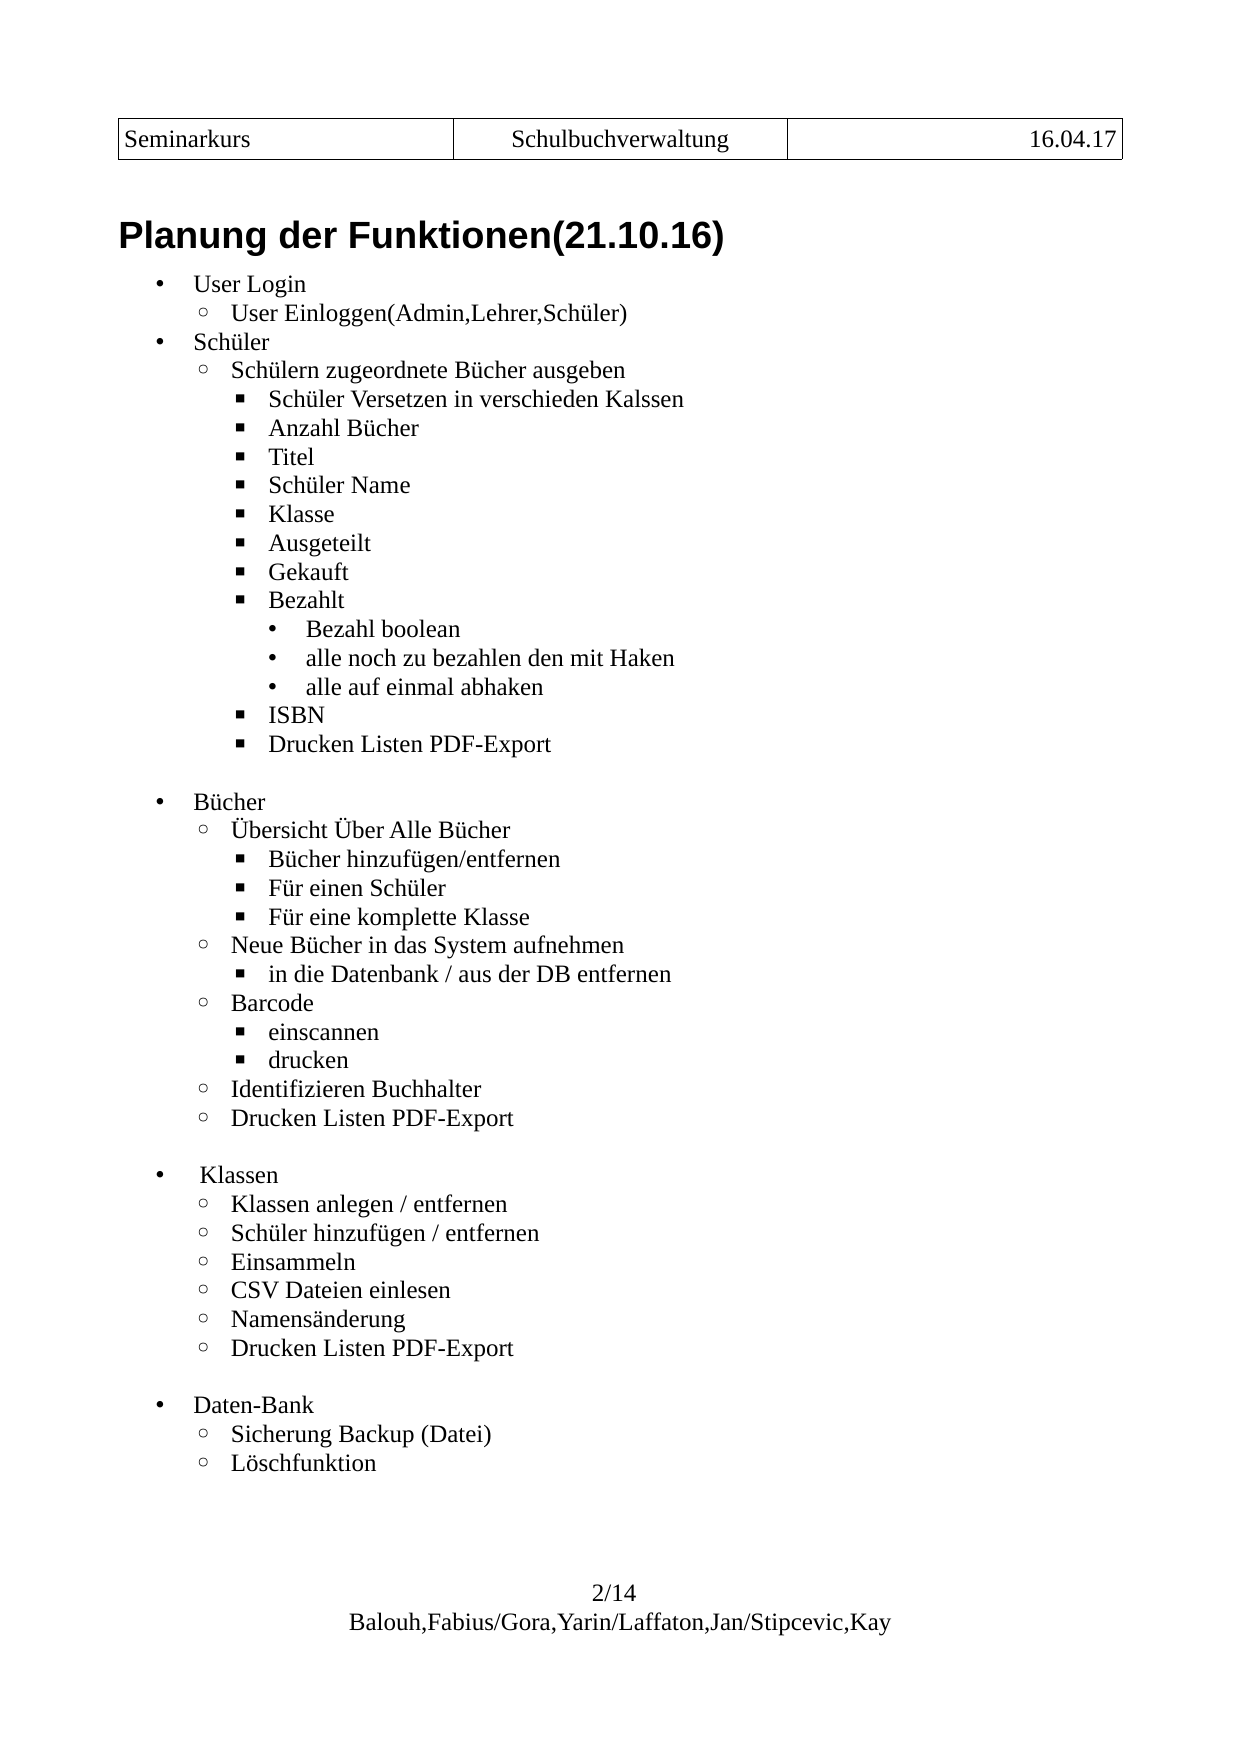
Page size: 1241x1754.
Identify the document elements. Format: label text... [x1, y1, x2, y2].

list Drucken Listen PDF-Export [231, 729, 1122, 758]
list Sicherung Backup (Datei) [193, 1419, 1122, 1448]
list Daten-Bank [156, 1390, 1122, 1419]
list Einsammeln [193, 1247, 1122, 1275]
list Schüler Name [231, 470, 1122, 499]
list Bücher hinzufügen/entfernen [231, 844, 1122, 873]
list Barcode [193, 988, 1122, 1017]
list Drucken Listen PDF-Export [193, 1103, 1122, 1132]
list alle noch zu bezahlen den mit Haken [268, 643, 1122, 672]
list Bezahlt [231, 585, 1122, 614]
list drucken [231, 1045, 1122, 1074]
list Identifizieren Buchhalter [193, 1074, 1122, 1103]
subtitle Planung der Funktionen(21.10.16) [118, 213, 1122, 257]
list in die Datenbank / aus der DB entfernen [231, 959, 1122, 988]
list Schüler [156, 327, 1122, 355]
list Namensänderung [193, 1304, 1122, 1333]
list Drucken Listen PDF-Export [193, 1333, 1122, 1362]
list einscannen [231, 1017, 1122, 1045]
list User Login [156, 269, 1122, 298]
list Für eine komplette Klasse [231, 902, 1122, 930]
list Für einen Schüler [231, 873, 1122, 902]
list Schüler Versetzen in verschieden Kalssen [231, 384, 1122, 413]
list Übersicht Über Alle Bücher [193, 815, 1122, 844]
list Titel [231, 442, 1122, 470]
list ISBN [231, 700, 1122, 729]
list Schülern zugeordnete Bücher ausgeben [193, 355, 1122, 384]
list Klassen anlegen / entfernen [193, 1189, 1122, 1218]
list Klassen [156, 1160, 1122, 1189]
list Schüler hinzufügen / entfernen [193, 1218, 1122, 1247]
list Klasse [231, 499, 1122, 528]
list Löschfunktion [193, 1448, 1122, 1477]
list User Einloggen(Admin,Lehrer,Schüler) [193, 298, 1122, 327]
list Gekauft [231, 557, 1122, 585]
list alle auf einmal abhaken [268, 672, 1122, 700]
list Anzahl Bücher [231, 413, 1122, 442]
list Bücher [156, 787, 1122, 815]
list Neue Bücher in das System aufnehmen [193, 930, 1122, 959]
list Ausgeteilt [231, 528, 1122, 557]
list Bezahl boolean [268, 614, 1122, 643]
list CSV Dateien einlesen [193, 1275, 1122, 1304]
